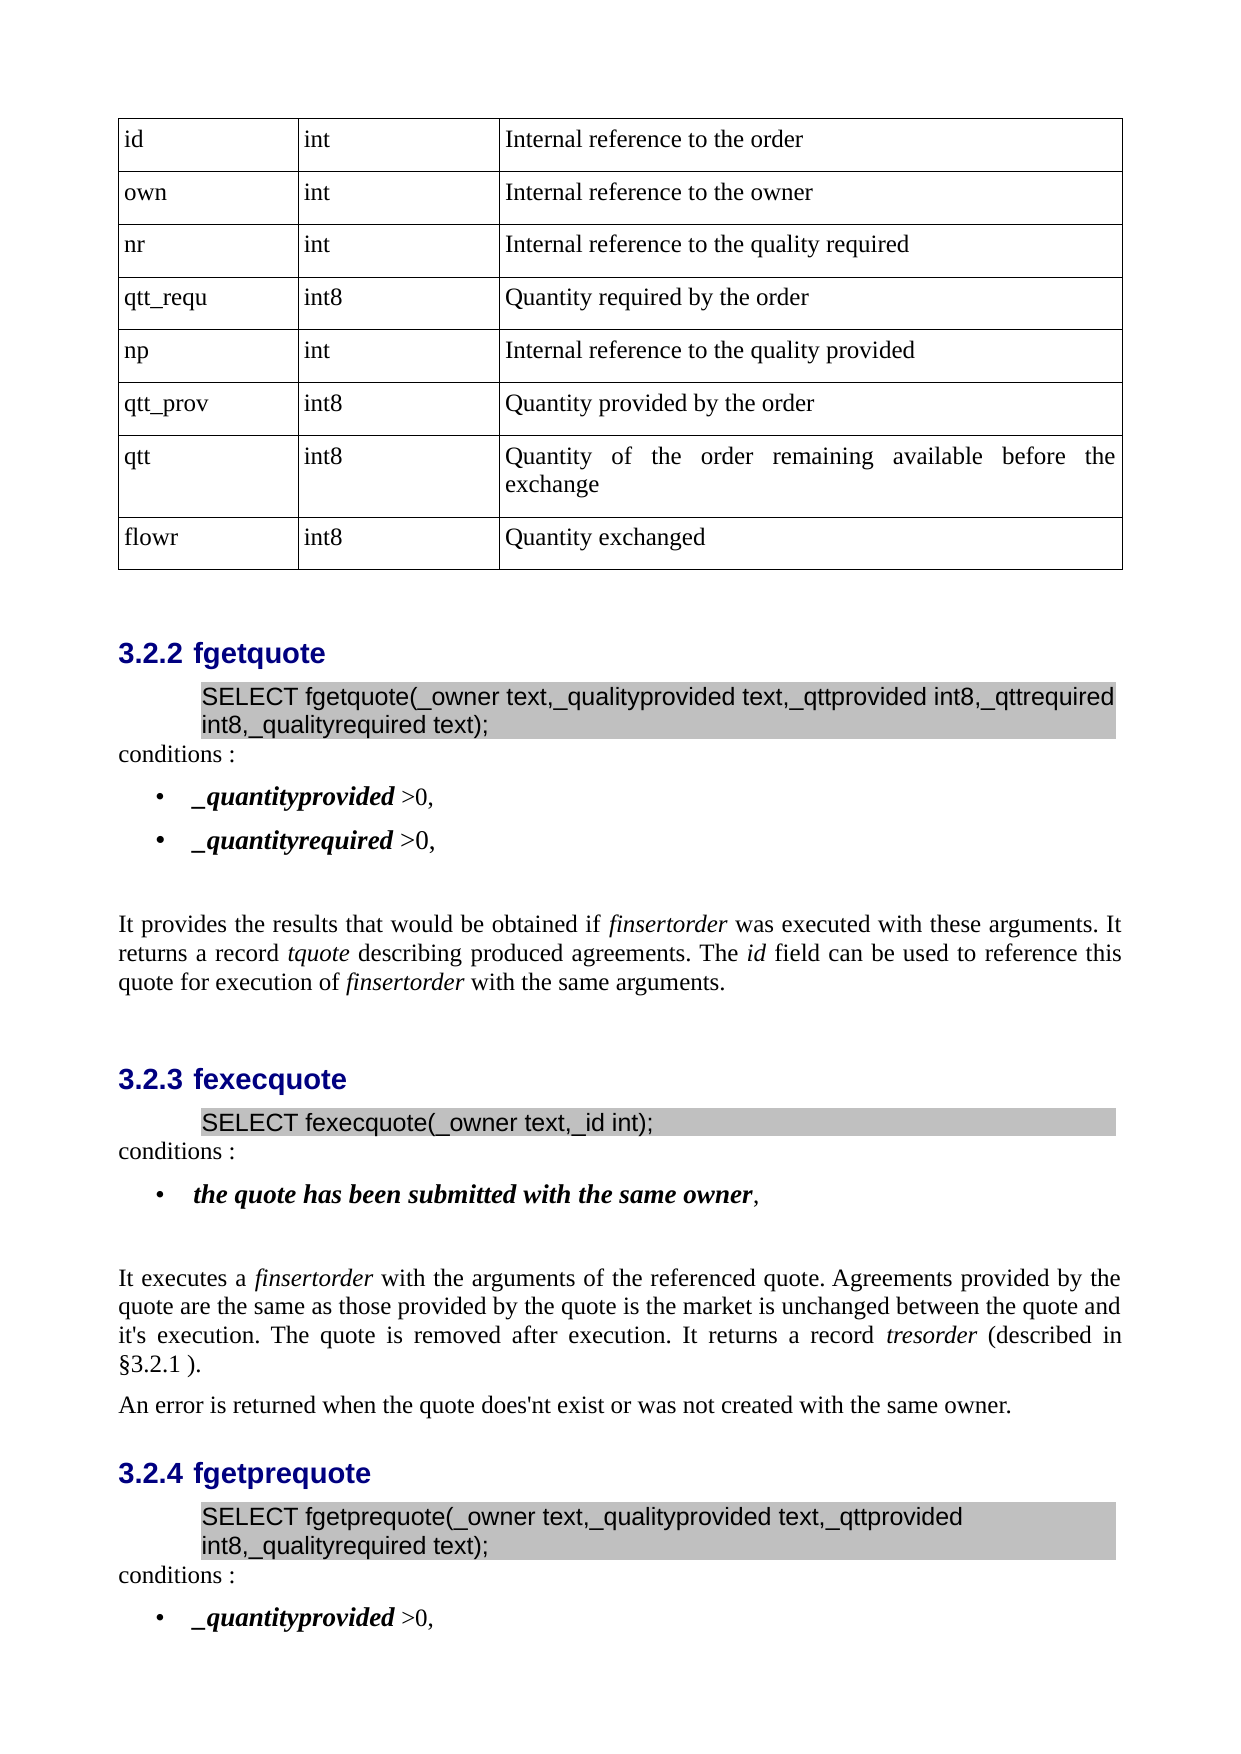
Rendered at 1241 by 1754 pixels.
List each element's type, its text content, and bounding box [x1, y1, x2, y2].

table_cell Internal reference to the owner [500, 172, 1122, 224]
table_cell np [119, 330, 298, 382]
subtitle fgetprequote [118, 1456, 1122, 1490]
table_cell Quantity provided by the order [500, 383, 1122, 435]
text SELECT fgetquote(_owner text,_qualityprovided text,_qttprovided int8,_qttrequired int8,_qualityrequired text); [201, 682, 1116, 739]
table_cell qtt [119, 436, 298, 517]
table_cell qtt_requ [119, 278, 298, 329]
text SELECT fexecquote(_owner text,_id int); [201, 1108, 1116, 1136]
text conditions : [118, 1136, 1122, 1165]
table_cell int [299, 172, 499, 224]
table_cell int [299, 225, 499, 277]
table_cell int [299, 330, 499, 382]
table_cell id [119, 119, 298, 171]
subtitle fgetquote [118, 636, 1122, 669]
table_cell int8 [299, 383, 499, 435]
table_cell Quantity required by the order [500, 278, 1122, 329]
text An error is returned when the quote does'nt exist or was not created with the same owner. [118, 1390, 1122, 1419]
table_cell Quantity of the order remaining available before the exchange [500, 436, 1122, 517]
table_cell int [299, 119, 499, 171]
table_cell qtt_prov [119, 383, 298, 435]
text conditions : [118, 1560, 1122, 1589]
table_cell nr [119, 225, 298, 277]
table_cell Internal reference to the quality provided [500, 330, 1122, 382]
table_cell flowr [119, 518, 298, 569]
text conditions : [118, 739, 1122, 768]
text It provides the results that would be obtained if finsertorder was executed with these arguments. It returns a record tquote describing produced agreements. The id field can be used to reference this quote for execution of finsertorder with the same arguments. [118, 909, 1122, 995]
table_cell Internal reference to the quality required [500, 225, 1122, 277]
list the quote has been submitted with the same owner, [156, 1178, 1122, 1209]
text It executes a finsertorder with the arguments of the referenced quote. Agreements provided by the quote are the same as those provided by the quote is the market is unchanged between the quote and it's execution. The quote is removed after execution. It returns a record tresorder (described in §3.2.1 ). [118, 1263, 1122, 1378]
subtitle fexecquote [118, 1062, 1122, 1095]
list _quantityprovided >0, [156, 1601, 1122, 1632]
list _quantityrequired >0, [156, 824, 1122, 855]
text SELECT fgetprequote(_owner text,_qualityprovided text,_qttprovided int8,_qualityrequired text); [201, 1502, 1116, 1560]
list _quantityprovided >0, [156, 781, 1122, 812]
table_cell Internal reference to the order [500, 119, 1122, 171]
table_cell int8 [299, 278, 499, 329]
table_cell int8 [299, 518, 499, 569]
table_cell own [119, 172, 298, 224]
table_cell Quantity exchanged [500, 518, 1122, 569]
table_cell int8 [299, 436, 499, 517]
